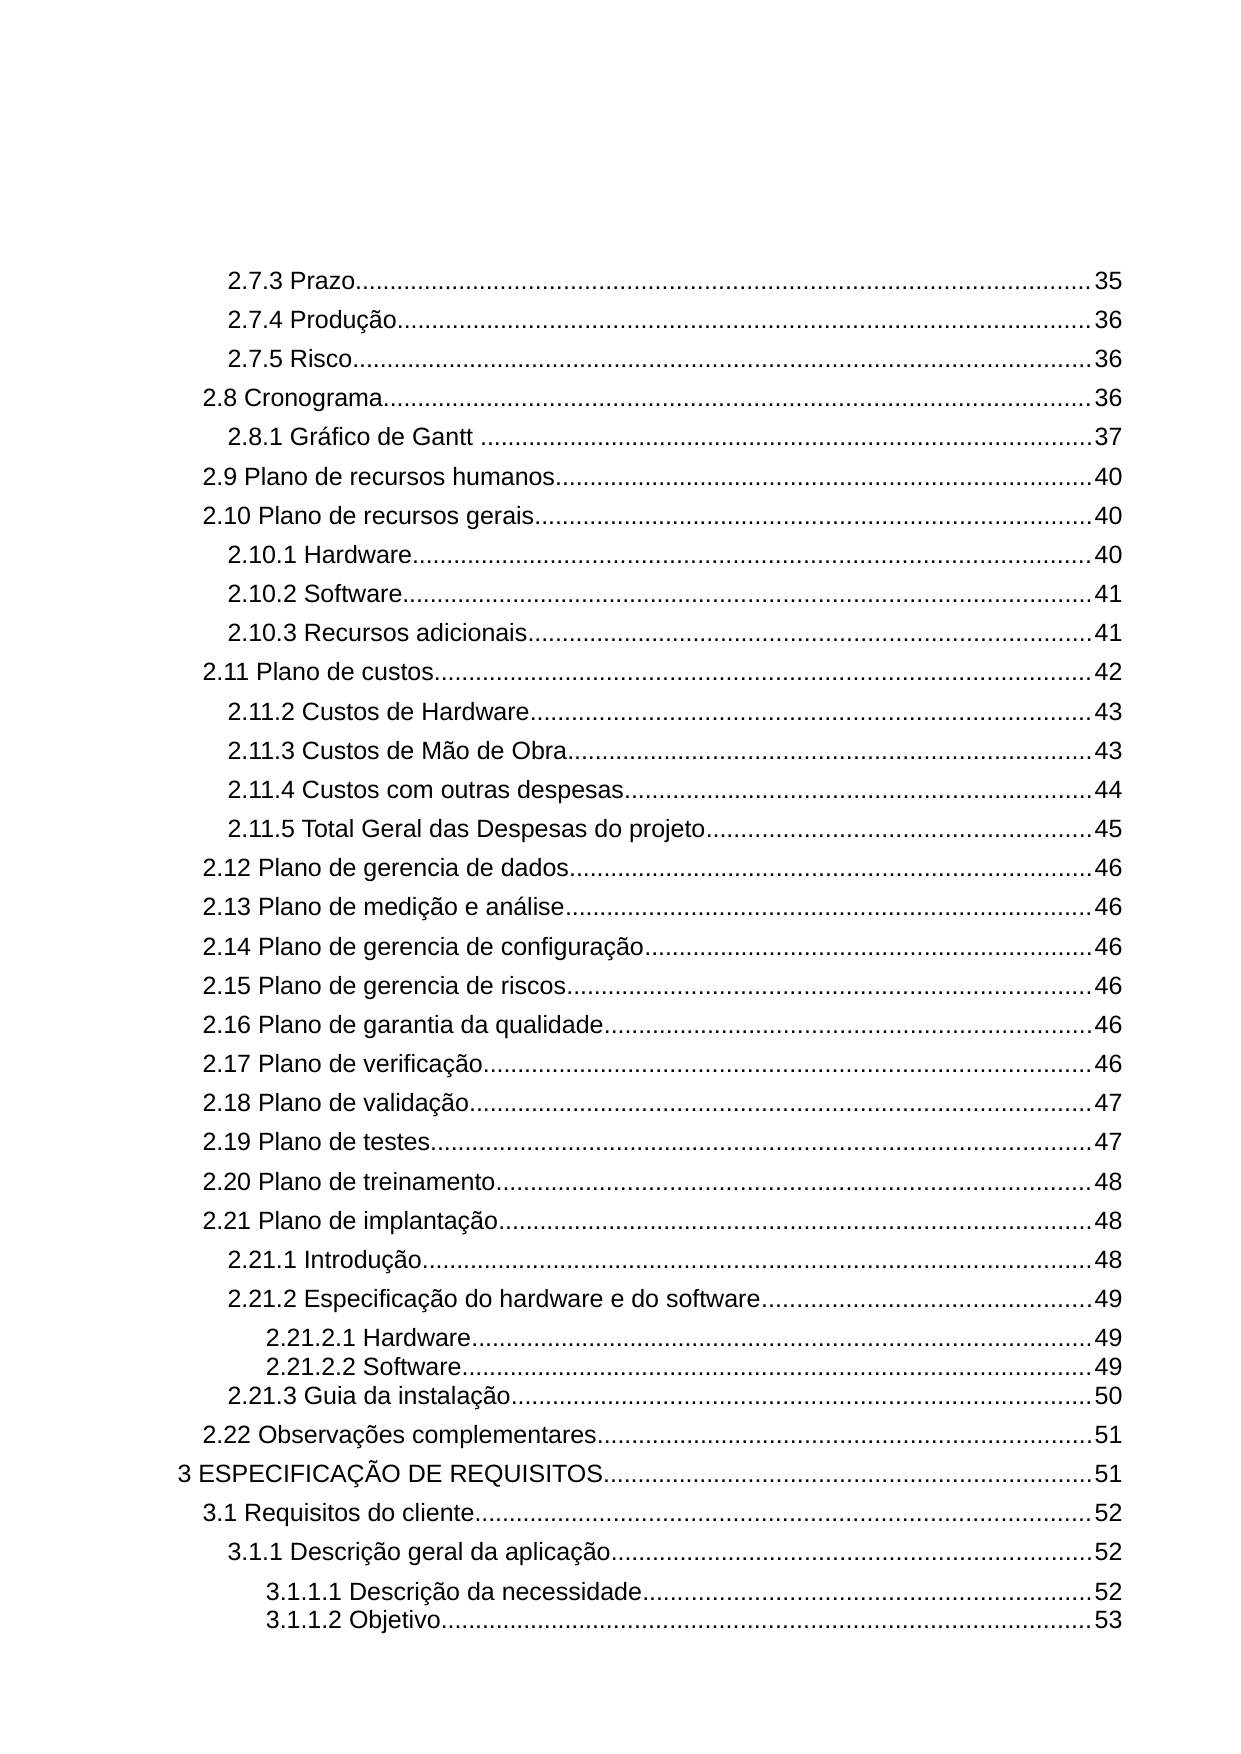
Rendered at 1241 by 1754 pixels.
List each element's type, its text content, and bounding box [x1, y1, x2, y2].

text 2.8 Cronograma 36 [202, 383, 1122, 412]
text 2.21 Plano de implantação 48 [202, 1206, 1122, 1234]
text 3.1.1.2 Objetivo 53 [266, 1605, 1122, 1634]
text 2.21.2.2 Software 49 [266, 1352, 1122, 1381]
text 2.11 Plano de custos 42 [202, 657, 1122, 686]
text 2.10.3 Recursos adicionais 41 [227, 618, 1122, 647]
text 2.16 Plano de garantia da qualidade 46 [202, 1010, 1122, 1039]
text 2.21.2.1 Hardware 49 [266, 1323, 1122, 1352]
text 2.17 Plano de verificação 46 [202, 1049, 1122, 1078]
text 2.20 Plano de treinamento 48 [202, 1167, 1122, 1195]
text 2.13 Plano de medição e análise 46 [202, 892, 1122, 921]
text 2.21.2 Especificação do hardware e do software 49 [227, 1284, 1122, 1313]
text 2.11.5 Total Geral das Despesas do projeto 45 [227, 814, 1122, 843]
text 2.21.1 Introdução 48 [227, 1245, 1122, 1274]
text 2.7.5 Risco 36 [227, 344, 1122, 373]
text 2.22 Observações complementares 51 [202, 1420, 1122, 1449]
text 2.12 Plano de gerencia de dados 46 [202, 853, 1122, 882]
text 2.10.2 Software 41 [227, 579, 1122, 608]
text 3.1.1.1 Descrição da necessidade 52 [266, 1577, 1122, 1605]
text 2.19 Plano de testes 47 [202, 1127, 1122, 1156]
text 2.11.4 Custos com outras despesas 44 [227, 775, 1122, 804]
text 2.8.1 Gráfico de Gantt 37 [227, 422, 1122, 451]
text 2.7.3 Prazo 35 [227, 266, 1122, 294]
text 2.14 Plano de gerencia de configuração 46 [202, 932, 1122, 960]
text 2.9 Plano de recursos humanos 40 [202, 462, 1122, 490]
text 2.7.4 Produção 36 [227, 305, 1122, 334]
text 2.11.2 Custos de Hardware 43 [227, 697, 1122, 725]
text 3 ESPECIFICAÇÃO DE REQUISITOS 51 [177, 1459, 1122, 1488]
text 2.10.1 Hardware 40 [227, 540, 1122, 569]
text 2.18 Plano de validação 47 [202, 1088, 1122, 1117]
text 2.21.3 Guia da instalação 50 [227, 1381, 1122, 1409]
text 3.1.1 Descrição geral da aplicação 52 [227, 1537, 1122, 1566]
text 3.1 Requisitos do cliente 52 [202, 1498, 1122, 1527]
text 2.11.3 Custos de Mão de Obra 43 [227, 736, 1122, 764]
text 2.15 Plano de gerencia de riscos 46 [202, 971, 1122, 999]
text 2.10 Plano de recursos gerais 40 [202, 501, 1122, 529]
